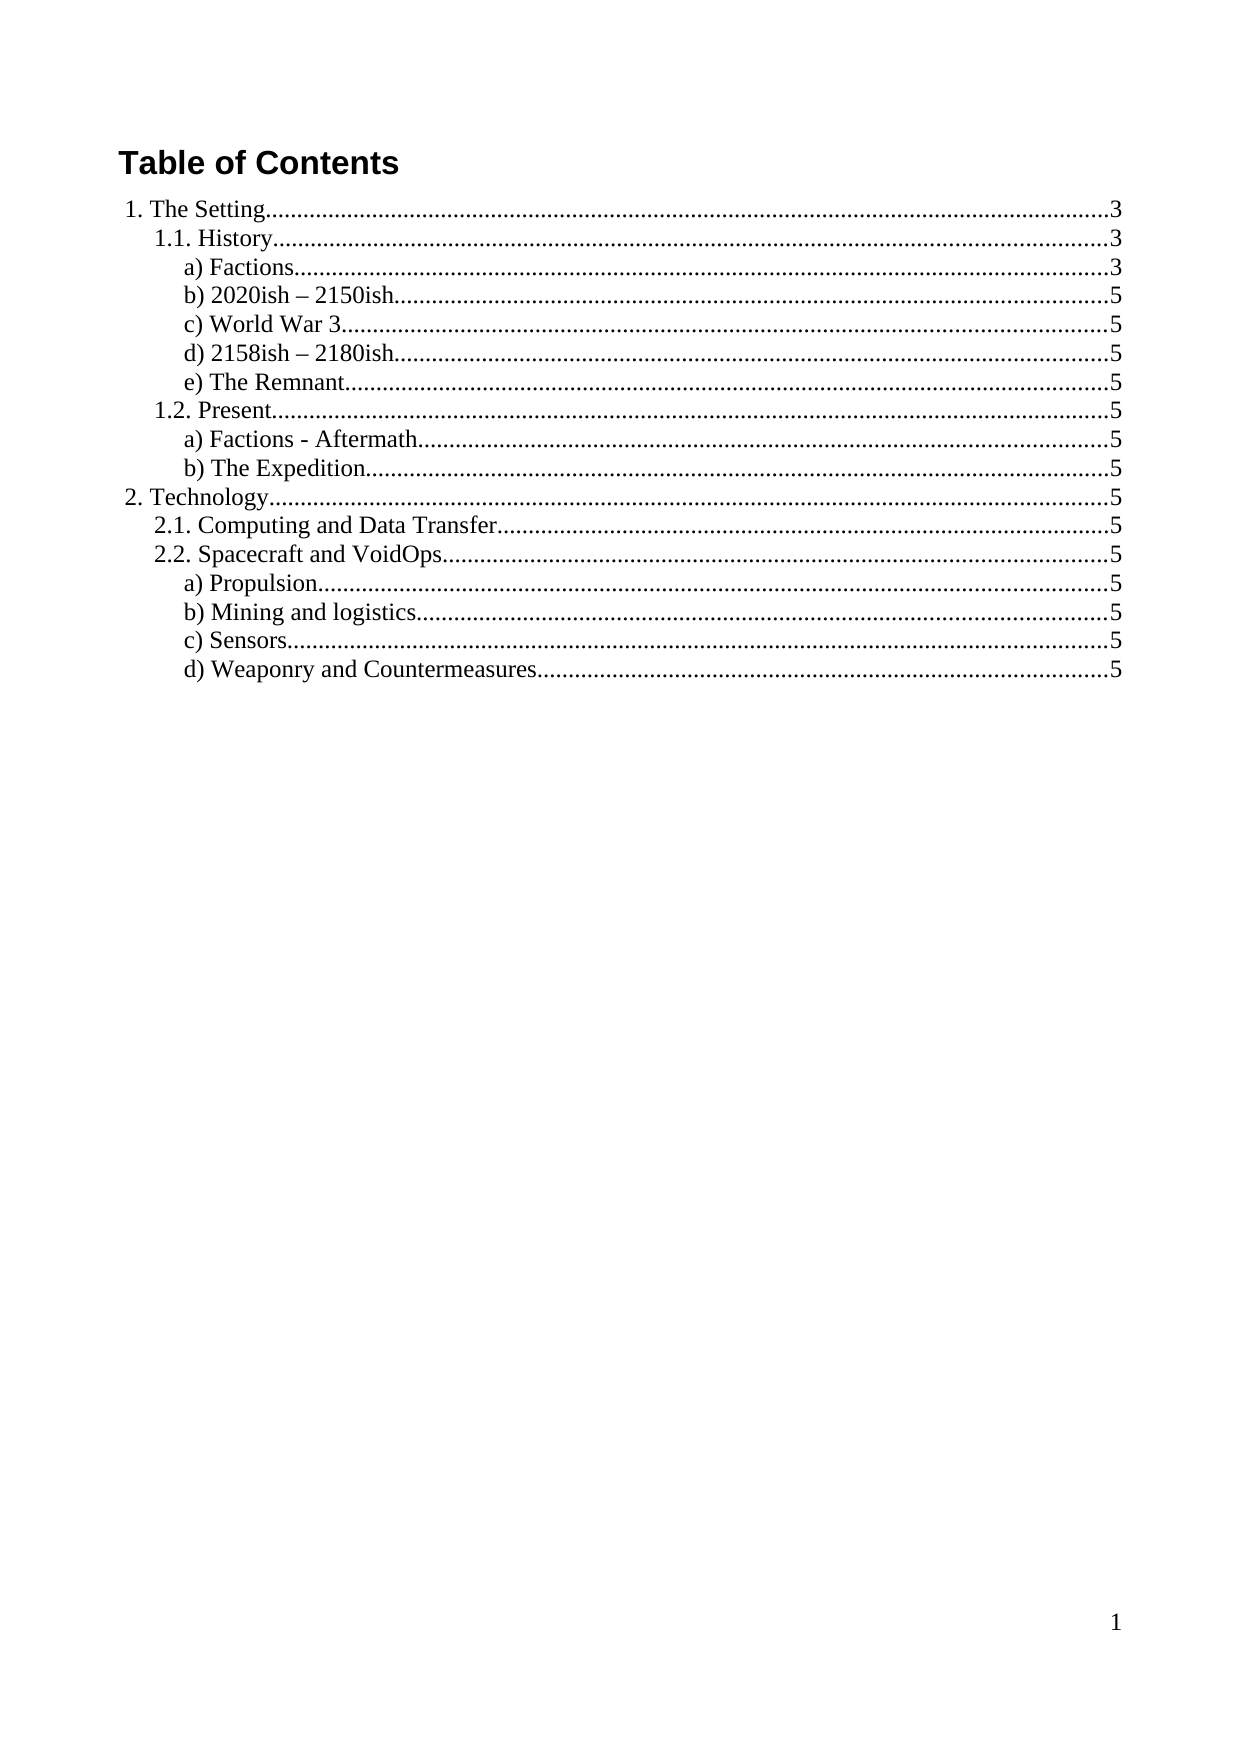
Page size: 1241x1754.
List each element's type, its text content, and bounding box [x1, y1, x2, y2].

text a) Propulsion 5 [177, 568, 1122, 597]
text 1. The Setting 3 [118, 194, 1122, 223]
text a) Factions - Aftermath 5 [177, 424, 1122, 453]
text 2. Technology 5 [118, 482, 1122, 510]
subtitle Table of Contents [118, 143, 1122, 182]
text d) 2158ish – 2180ish 5 [177, 338, 1122, 367]
text 1.1. History 3 [148, 223, 1122, 252]
text d) Weaponry and Countermeasures 5 [177, 654, 1122, 683]
text b) The Expedition 5 [177, 453, 1122, 482]
text c) Sensors 5 [177, 625, 1122, 654]
text 2.1. Computing and Data Transfer 5 [148, 510, 1122, 539]
text c) World War 3 5 [177, 309, 1122, 338]
text 2.2. Spacecraft and VoidOps 5 [148, 539, 1122, 568]
text b) Mining and logistics 5 [177, 597, 1122, 625]
text e) The Remnant 5 [177, 367, 1122, 395]
text 1.2. Present 5 [148, 395, 1122, 424]
text a) Factions 3 [177, 252, 1122, 280]
text b) 2020ish – 2150ish 5 [177, 280, 1122, 309]
